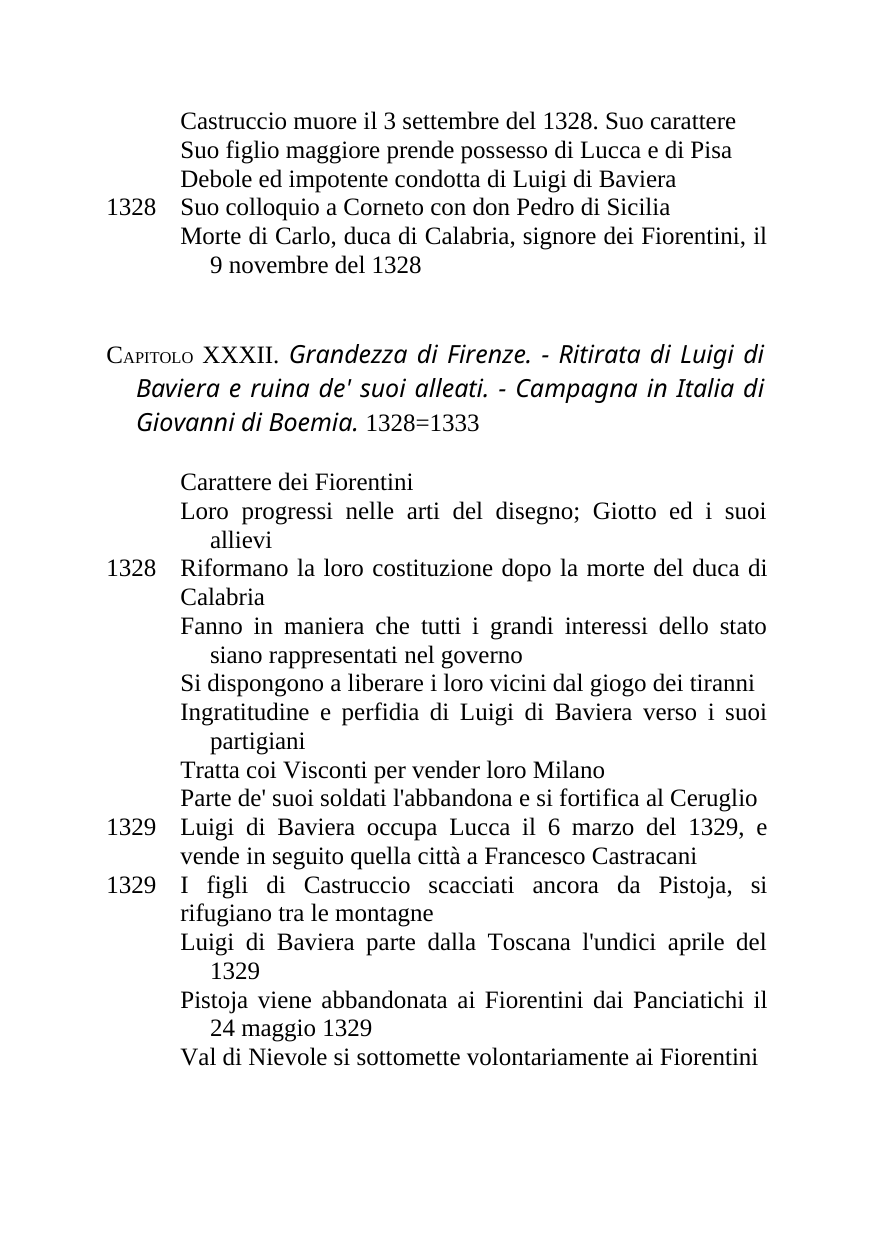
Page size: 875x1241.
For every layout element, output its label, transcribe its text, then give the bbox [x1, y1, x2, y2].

text Parte de' suoi soldati l'abbandona e si fortifica al Ceruglio [180, 783, 768, 812]
text Debole ed impotente condotta di Luigi di Baviera [180, 164, 768, 192]
text Carattere dei Fiorentini [180, 467, 768, 496]
text 1328 Suo colloquio a Corneto con don Pedro di Sicilia [106, 192, 768, 221]
text Fanno in maniera che tutti i grandi interessi dello stato siano rappresentati nel governo [180, 611, 768, 668]
text Loro progressi nelle arti del disegno; Giotto ed i suoi allievi [180, 496, 768, 553]
text 1328 Riformano la loro costituzione dopo la morte del duca di Calabria [106, 553, 768, 611]
text Tratta coi Visconti per vender loro Milano [180, 755, 768, 783]
text Val di Nievole si sottomette volontariamente ai Fiorentini [180, 1042, 768, 1071]
text Capitolo XXXII. Grandezza di Firenze. - Ritirata di Luigi di Baviera e ruina de' suoi alleati. - Campagna in Italia di Giovanni di Boemia. 1328=1333 [106, 336, 768, 438]
text Castruccio muore il 3 settembre del 1328. Suo carattere [180, 106, 768, 135]
text Ingratitudine e perfidia di Luigi di Baviera verso i suoi partigiani [180, 697, 768, 755]
text Si dispongono a liberare i loro vicini dal giogo dei tiranni [180, 668, 768, 697]
text 1329 Luigi di Baviera occupa Lucca il 6 marzo del 1329, e vende in seguito quella città a Francesco Castracani [106, 812, 768, 870]
text Luigi di Baviera parte dalla Toscana l'undici aprile del 1329 [180, 927, 768, 985]
text Morte di Carlo, duca di Calabria, signore dei Fiorentini, il 9 novembre del 1328 [180, 221, 768, 279]
text 1329 I figli di Castruccio scacciati ancora da Pistoja, si rifugiano tra le montagne [106, 870, 768, 927]
text Suo figlio maggiore prende possesso di Lucca e di Pisa [180, 135, 768, 164]
text Pistoja viene abbandonata ai Fiorentini dai Panciatichi il 24 maggio 1329 [180, 985, 768, 1042]
